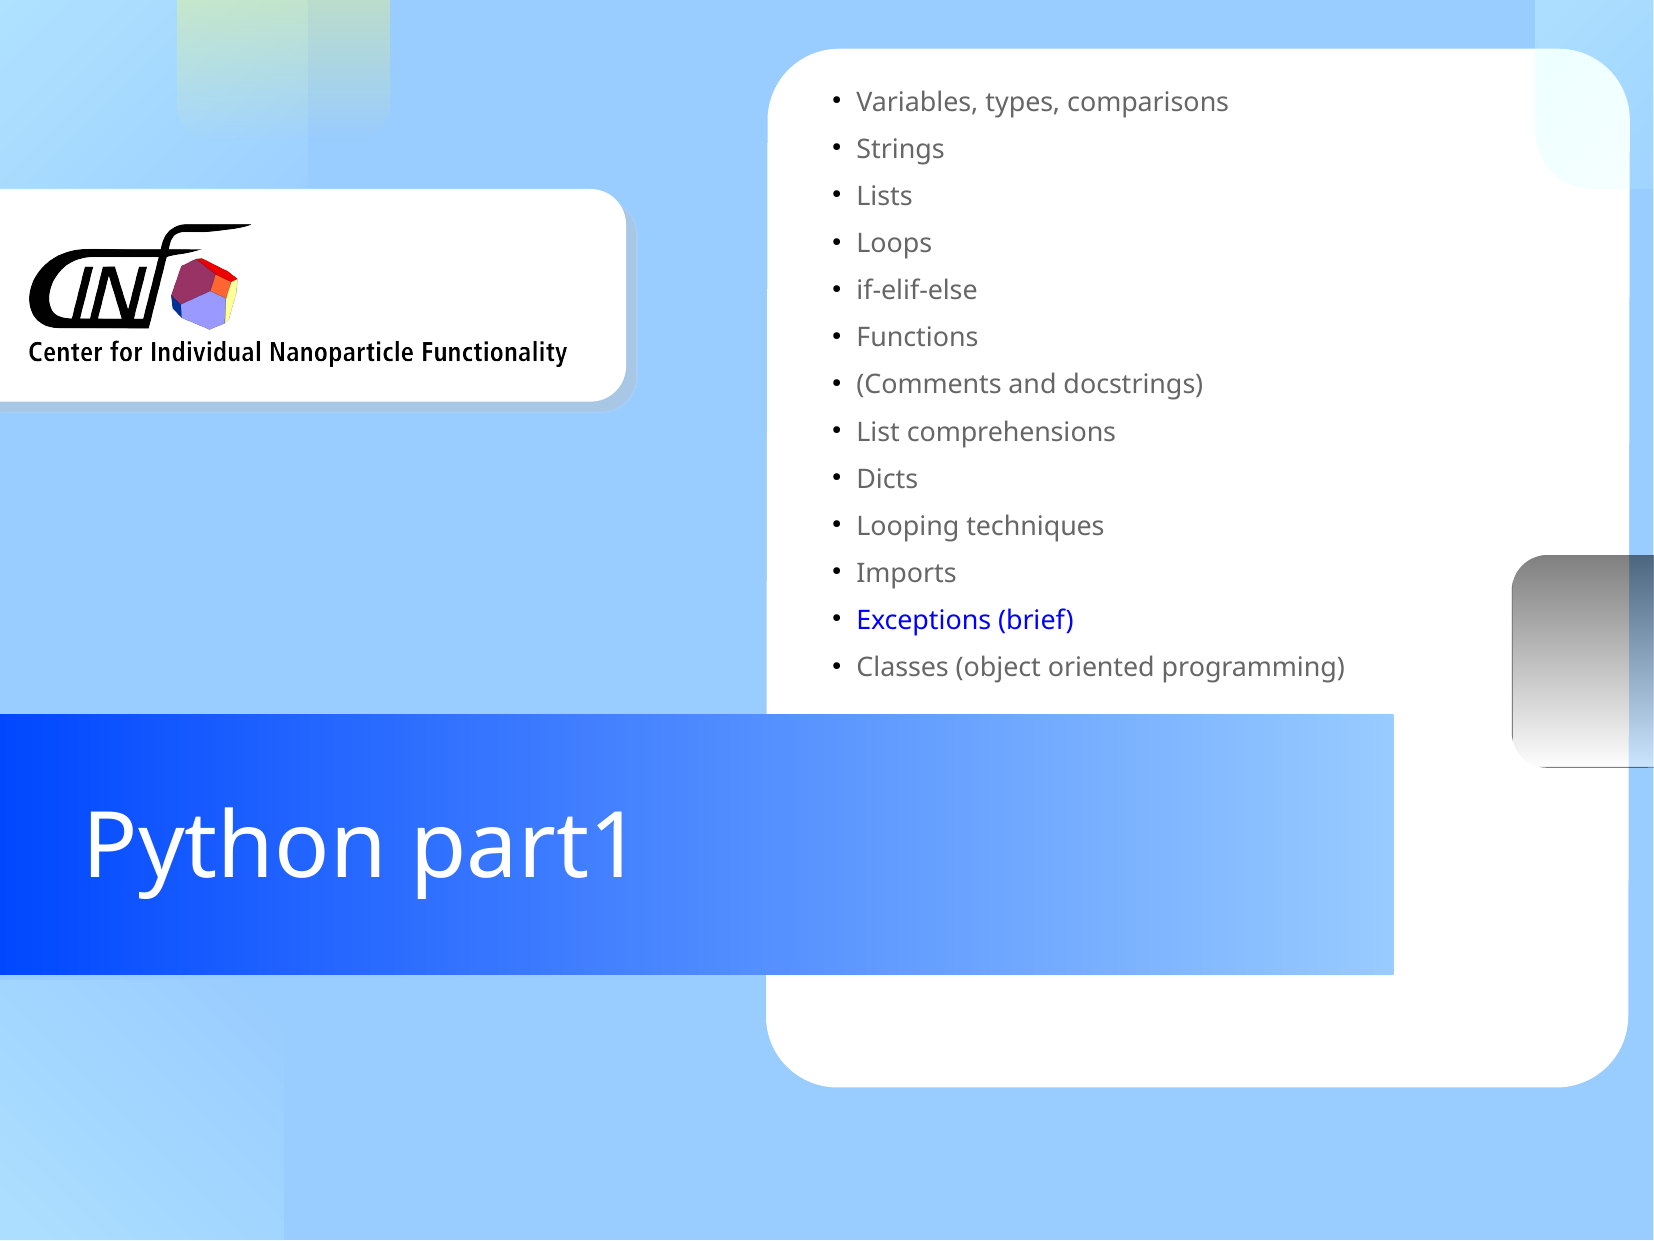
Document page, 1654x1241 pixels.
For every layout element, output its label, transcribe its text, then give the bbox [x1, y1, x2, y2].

picture [28, 224, 567, 367]
title Python part1 [82, 738, 1312, 946]
list Variables, types, comparisons Strings Lists Loops if-elif-else Functions (Comments and docstrings) List comprehensions Dicts Looping techniques Imports Exceptions (brief) Classes (object oriented programming) [791, 82, 1571, 686]
title dict [1013, 715, 1017, 738]
title dict [1013, 946, 1017, 974]
